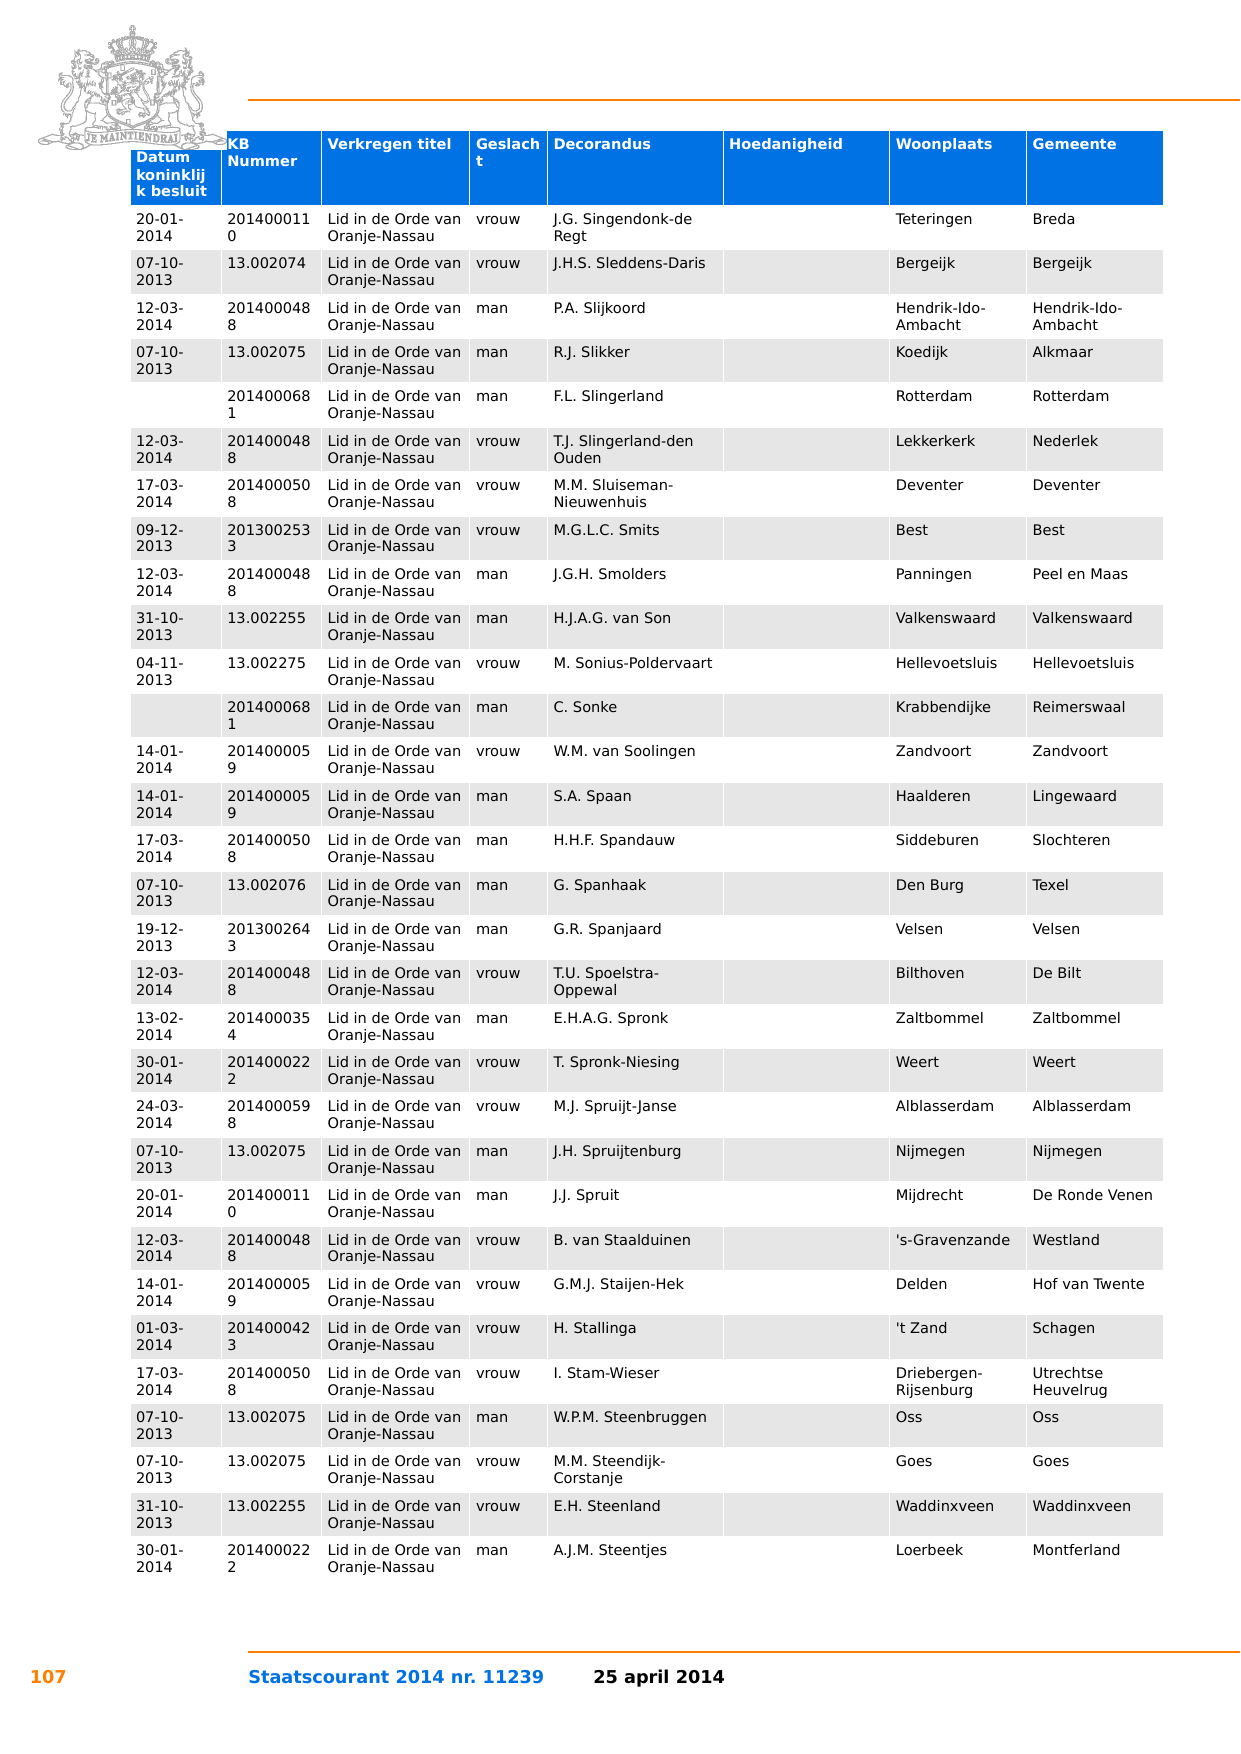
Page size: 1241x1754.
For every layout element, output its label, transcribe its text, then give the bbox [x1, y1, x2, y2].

table_cell E.H. Steenland [548, 1493, 723, 1536]
table_cell Lid in de Orde van Oranje-Nassau [322, 295, 469, 338]
table_cell 2014000354 [222, 1005, 321, 1048]
table_cell Rotterdam [1027, 384, 1163, 427]
table_cell [724, 1271, 889, 1314]
table_cell Hendrik-Ido-Ambacht [1027, 295, 1163, 338]
table_cell 2014000059 [222, 739, 321, 782]
table_cell 07-10-2013 [131, 872, 221, 915]
table_cell Valkenswaard [890, 605, 1026, 649]
table_cell Lid in de Orde van Oranje-Nassau [322, 605, 469, 649]
table_cell Haalderen [890, 783, 1026, 826]
table_cell M.M. Steendijk-Corstanje [548, 1449, 723, 1492]
table_cell [724, 1449, 889, 1492]
table_cell vrouw [470, 1271, 547, 1314]
table_cell 12-03-2014 [131, 561, 221, 604]
table_cell 17-03-2014 [131, 472, 221, 516]
table_cell Lid in de Orde van Oranje-Nassau [322, 472, 469, 516]
table_cell man [470, 872, 547, 915]
table_cell J.G.H. Smolders [548, 561, 723, 604]
table_cell [724, 605, 889, 649]
table_cell vrouw [470, 428, 547, 471]
table_cell man [470, 694, 547, 737]
table_cell F.L. Slingerland [548, 384, 723, 427]
table_cell 13.002275 [222, 650, 321, 693]
table_cell Weert [890, 1049, 1026, 1092]
table_cell 13.002255 [222, 1493, 321, 1536]
table_cell 2013002643 [222, 916, 321, 959]
table_cell Driebergen-Rijsenburg [890, 1360, 1026, 1403]
table_cell Deventer [1027, 472, 1163, 516]
table_cell M. Sonius-Poldervaart [548, 650, 723, 693]
table_cell vrouw [470, 472, 547, 516]
table_cell vrouw [470, 1493, 547, 1536]
table_cell 2014000488 [222, 428, 321, 471]
table_cell Lid in de Orde van Oranje-Nassau [322, 250, 469, 294]
table_cell 2014000681 [222, 384, 321, 427]
table_cell Teteringen [890, 206, 1026, 249]
table_cell C. Sonke [548, 694, 723, 737]
table_cell Lid in de Orde van Oranje-Nassau [322, 1271, 469, 1314]
table_cell 13.002075 [222, 1449, 321, 1492]
table_header Decorandus [548, 131, 723, 205]
table_cell T.J. Slingerland-den Ouden [548, 428, 723, 471]
table_cell A.J.M. Steentjes [548, 1537, 723, 1581]
table_cell 2014000110 [222, 206, 321, 249]
table_cell Oss [890, 1404, 1026, 1447]
table_cell man [470, 339, 547, 382]
table_cell Best [1027, 517, 1163, 560]
table_cell 2014000681 [222, 694, 321, 737]
table_cell J.J. Spruit [548, 1182, 723, 1226]
table_cell E.H.A.G. Spronk [548, 1005, 723, 1048]
table_cell Bilthoven [890, 960, 1026, 1004]
table_cell [724, 1005, 889, 1048]
table_cell [724, 739, 889, 782]
table_cell Bergeijk [890, 250, 1026, 294]
table_cell [724, 1049, 889, 1092]
table_cell Nijmegen [890, 1138, 1026, 1181]
table_cell man [470, 561, 547, 604]
table_cell H. Stallinga [548, 1315, 723, 1359]
table_cell [724, 1360, 889, 1403]
table_cell Goes [890, 1449, 1026, 1492]
table_cell Mijdrecht [890, 1182, 1026, 1226]
table_cell [724, 1493, 889, 1536]
table_cell man [470, 295, 547, 338]
table_cell 31-10-2013 [131, 605, 221, 649]
table_cell [724, 960, 889, 1004]
table_cell Lid in de Orde van Oranje-Nassau [322, 1449, 469, 1492]
table_cell man [470, 827, 547, 871]
table_cell 12-03-2014 [131, 1227, 221, 1270]
table_cell 't Zand [890, 1315, 1026, 1359]
table_cell 07-10-2013 [131, 1404, 221, 1447]
table_cell Zaltbommel [1027, 1005, 1163, 1048]
table_cell G.M.J. Staijen-Hek [548, 1271, 723, 1314]
table_cell [724, 872, 889, 915]
table_cell [724, 206, 889, 249]
table_cell Best [890, 517, 1026, 560]
table_cell Hof van Twente [1027, 1271, 1163, 1314]
table_cell 13.002075 [222, 1404, 321, 1447]
table_cell [724, 339, 889, 382]
table_cell Zandvoort [890, 739, 1026, 782]
table_cell Breda [1027, 206, 1163, 249]
table_cell vrouw [470, 1094, 547, 1137]
table_cell 14-01-2014 [131, 783, 221, 826]
table_cell Zandvoort [1027, 739, 1163, 782]
table_cell vrouw [470, 250, 547, 294]
table_cell Loerbeek [890, 1537, 1026, 1581]
table_cell Lid in de Orde van Oranje-Nassau [322, 206, 469, 249]
table_cell 2014000508 [222, 1360, 321, 1403]
table_cell 30-01-2014 [131, 1537, 221, 1581]
table_cell Lid in de Orde van Oranje-Nassau [322, 1537, 469, 1581]
table_cell Valkenswaard [1027, 605, 1163, 649]
table_cell 24-03-2014 [131, 1094, 221, 1137]
table_cell G. Spanhaak [548, 872, 723, 915]
table_cell 01-03-2014 [131, 1315, 221, 1359]
table_cell 19-12-2013 [131, 916, 221, 959]
table_cell 2014000508 [222, 472, 321, 516]
table_cell J.H.S. Sleddens-Daris [548, 250, 723, 294]
table_cell [724, 1094, 889, 1137]
table_cell Hellevoetsluis [1027, 650, 1163, 693]
table_cell T. Spronk-Niesing [548, 1049, 723, 1092]
table_cell Lid in de Orde van Oranje-Nassau [322, 561, 469, 604]
table_cell Slochteren [1027, 827, 1163, 871]
table_cell Weert [1027, 1049, 1163, 1092]
table_cell [724, 650, 889, 693]
table_cell Lid in de Orde van Oranje-Nassau [322, 1360, 469, 1403]
table_cell Lekkerkerk [890, 428, 1026, 471]
table_cell vrouw [470, 517, 547, 560]
table_cell Zaltbommel [890, 1005, 1026, 1048]
table_cell M.G.L.C. Smits [548, 517, 723, 560]
table_cell M.M. Sluiseman-Nieuwenhuis [548, 472, 723, 516]
table_cell J.G. Singendonk-de Regt [548, 206, 723, 249]
table_cell man [470, 783, 547, 826]
table_cell vrouw [470, 739, 547, 782]
table_cell man [470, 1182, 547, 1226]
table_cell 2014000488 [222, 960, 321, 1004]
table_cell Lid in de Orde van Oranje-Nassau [322, 1049, 469, 1092]
table_cell H.H.F. Spandauw [548, 827, 723, 871]
table_cell Lid in de Orde van Oranje-Nassau [322, 1315, 469, 1359]
table_cell Texel [1027, 872, 1163, 915]
table_cell 12-03-2014 [131, 295, 221, 338]
table_cell 2014000059 [222, 783, 321, 826]
table_cell man [470, 605, 547, 649]
table_cell J.H. Spruijtenburg [548, 1138, 723, 1181]
table_cell vrouw [470, 206, 547, 249]
table_cell 20-01-2014 [131, 206, 221, 249]
table_header Gemeente [1027, 131, 1163, 205]
table_cell Nijmegen [1027, 1138, 1163, 1181]
table_cell Lid in de Orde van Oranje-Nassau [322, 872, 469, 915]
table_cell 's-Gravenzande [890, 1227, 1026, 1270]
table_cell vrouw [470, 1449, 547, 1492]
table_cell Koedijk [890, 339, 1026, 382]
table_cell Velsen [1027, 916, 1163, 959]
table_header KB Nummer [222, 131, 321, 205]
table_cell 14-01-2014 [131, 739, 221, 782]
table_cell 2014000508 [222, 827, 321, 871]
table_header Verkregen titel [322, 131, 469, 205]
table_cell S.A. Spaan [548, 783, 723, 826]
table_header Woonplaats [890, 131, 1026, 205]
table_cell Velsen [890, 916, 1026, 959]
table_cell vrouw [470, 1227, 547, 1270]
table_cell [131, 384, 221, 427]
table_cell 12-03-2014 [131, 960, 221, 1004]
table_cell man [470, 1005, 547, 1048]
table_cell W.M. van Soolingen [548, 739, 723, 782]
table_cell Lid in de Orde van Oranje-Nassau [322, 339, 469, 382]
table_cell De Ronde Venen [1027, 1182, 1163, 1226]
table_cell [724, 295, 889, 338]
table_cell P.A. Slijkoord [548, 295, 723, 338]
table_cell Lid in de Orde van Oranje-Nassau [322, 739, 469, 782]
table_cell man [470, 1138, 547, 1181]
table_cell 13.002076 [222, 872, 321, 915]
table_header Geslacht [470, 131, 547, 205]
table_cell 13-02-2014 [131, 1005, 221, 1048]
table_cell [724, 1182, 889, 1226]
table_cell Lid in de Orde van Oranje-Nassau [322, 650, 469, 693]
table_cell Lid in de Orde van Oranje-Nassau [322, 827, 469, 871]
table_cell Westland [1027, 1227, 1163, 1270]
table_cell 2014000222 [222, 1537, 321, 1581]
table_cell 14-01-2014 [131, 1271, 221, 1314]
table_cell Waddinxveen [1027, 1493, 1163, 1536]
table_cell 13.002255 [222, 605, 321, 649]
table_cell Lid in de Orde van Oranje-Nassau [322, 1493, 469, 1536]
table_cell R.J. Slikker [548, 339, 723, 382]
table_cell M.J. Spruijt-Janse [548, 1094, 723, 1137]
table_cell 13.002075 [222, 339, 321, 382]
table_cell [724, 1315, 889, 1359]
table_cell [724, 250, 889, 294]
table_cell Lid in de Orde van Oranje-Nassau [322, 916, 469, 959]
table_cell vrouw [470, 1049, 547, 1092]
table_cell 2014000488 [222, 561, 321, 604]
table_cell 07-10-2013 [131, 250, 221, 294]
table_cell man [470, 384, 547, 427]
table_cell 17-03-2014 [131, 827, 221, 871]
table_cell Montferland [1027, 1537, 1163, 1581]
table_cell W.P.M. Steenbruggen [548, 1404, 723, 1447]
table_cell Lid in de Orde van Oranje-Nassau [322, 1227, 469, 1270]
table_cell Nederlek [1027, 428, 1163, 471]
table_cell [724, 694, 889, 737]
table_cell Lid in de Orde van Oranje-Nassau [322, 694, 469, 737]
table_cell Bergeijk [1027, 250, 1163, 294]
table_cell [724, 1404, 889, 1447]
table_cell Peel en Maas [1027, 561, 1163, 604]
table_cell Oss [1027, 1404, 1163, 1447]
table_cell [724, 827, 889, 871]
table_cell 2014000598 [222, 1094, 321, 1137]
table_cell Lid in de Orde van Oranje-Nassau [322, 1005, 469, 1048]
table_cell 2014000488 [222, 1227, 321, 1270]
table_cell Hendrik-Ido-Ambacht [890, 295, 1026, 338]
table_cell 31-10-2013 [131, 1493, 221, 1536]
table_cell Deventer [890, 472, 1026, 516]
table_cell 17-03-2014 [131, 1360, 221, 1403]
table_cell Lid in de Orde van Oranje-Nassau [322, 517, 469, 560]
table_cell Den Burg [890, 872, 1026, 915]
table_cell 07-10-2013 [131, 1449, 221, 1492]
table_cell man [470, 1537, 547, 1581]
table_cell 30-01-2014 [131, 1049, 221, 1092]
table_header Datum koninklijk besluit [131, 150, 221, 205]
table_cell [724, 384, 889, 427]
table_cell Rotterdam [890, 384, 1026, 427]
table_cell 2014000059 [222, 1271, 321, 1314]
table_cell G.R. Spanjaard [548, 916, 723, 959]
table_cell Lingewaard [1027, 783, 1163, 826]
table_cell 2014000110 [222, 1182, 321, 1226]
table_header Hoedanigheid [724, 131, 889, 205]
table_cell Panningen [890, 561, 1026, 604]
table_cell 07-10-2013 [131, 1138, 221, 1181]
table_cell [724, 783, 889, 826]
table_cell [724, 1138, 889, 1181]
table_cell Lid in de Orde van Oranje-Nassau [322, 384, 469, 427]
table_cell vrouw [470, 1360, 547, 1403]
table_cell [724, 428, 889, 471]
table_cell vrouw [470, 1315, 547, 1359]
table_cell man [470, 916, 547, 959]
table_cell vrouw [470, 960, 547, 1004]
table_cell [724, 1537, 889, 1581]
table_cell [724, 472, 889, 516]
table_cell Utrechtse Heuvelrug [1027, 1360, 1163, 1403]
table_cell 09-12-2013 [131, 517, 221, 560]
table_cell Krabbendijke [890, 694, 1026, 737]
table_cell Lid in de Orde van Oranje-Nassau [322, 1094, 469, 1137]
table_cell 13.002074 [222, 250, 321, 294]
table_cell [724, 517, 889, 560]
table_cell Delden [890, 1271, 1026, 1314]
table_cell 2014000222 [222, 1049, 321, 1092]
table_cell 07-10-2013 [131, 339, 221, 382]
table_cell Lid in de Orde van Oranje-Nassau [322, 960, 469, 1004]
table_cell 2013002533 [222, 517, 321, 560]
table_cell Lid in de Orde van Oranje-Nassau [322, 1138, 469, 1181]
table_cell Alkmaar [1027, 339, 1163, 382]
table_cell 20-01-2014 [131, 1182, 221, 1226]
table_cell Goes [1027, 1449, 1163, 1492]
table_cell Lid in de Orde van Oranje-Nassau [322, 783, 469, 826]
table_cell Alblasserdam [890, 1094, 1026, 1137]
table_cell Alblasserdam [1027, 1094, 1163, 1137]
table_cell 04-11-2013 [131, 650, 221, 693]
table_cell 2014000423 [222, 1315, 321, 1359]
table_cell man [470, 1404, 547, 1447]
picture [38, 25, 227, 150]
table_cell Schagen [1027, 1315, 1163, 1359]
table_cell I. Stam-Wieser [548, 1360, 723, 1403]
table_cell Reimerswaal [1027, 694, 1163, 737]
table_cell Lid in de Orde van Oranje-Nassau [322, 428, 469, 471]
table_cell Lid in de Orde van Oranje-Nassau [322, 1404, 469, 1447]
table_cell De Bilt [1027, 960, 1163, 1004]
table_cell 13.002075 [222, 1138, 321, 1181]
table_cell [131, 694, 221, 737]
table_cell Hellevoetsluis [890, 650, 1026, 693]
table_cell H.J.A.G. van Son [548, 605, 723, 649]
table_cell B. van Staalduinen [548, 1227, 723, 1270]
table_cell Siddeburen [890, 827, 1026, 871]
table_cell 12-03-2014 [131, 428, 221, 471]
table_cell 2014000488 [222, 295, 321, 338]
table_cell vrouw [470, 650, 547, 693]
table_cell Waddinxveen [890, 1493, 1026, 1536]
table_cell [724, 561, 889, 604]
table_cell [724, 916, 889, 959]
table_cell Lid in de Orde van Oranje-Nassau [322, 1182, 469, 1226]
table_cell [724, 1227, 889, 1270]
table_cell T.U. Spoelstra-Oppewal [548, 960, 723, 1004]
